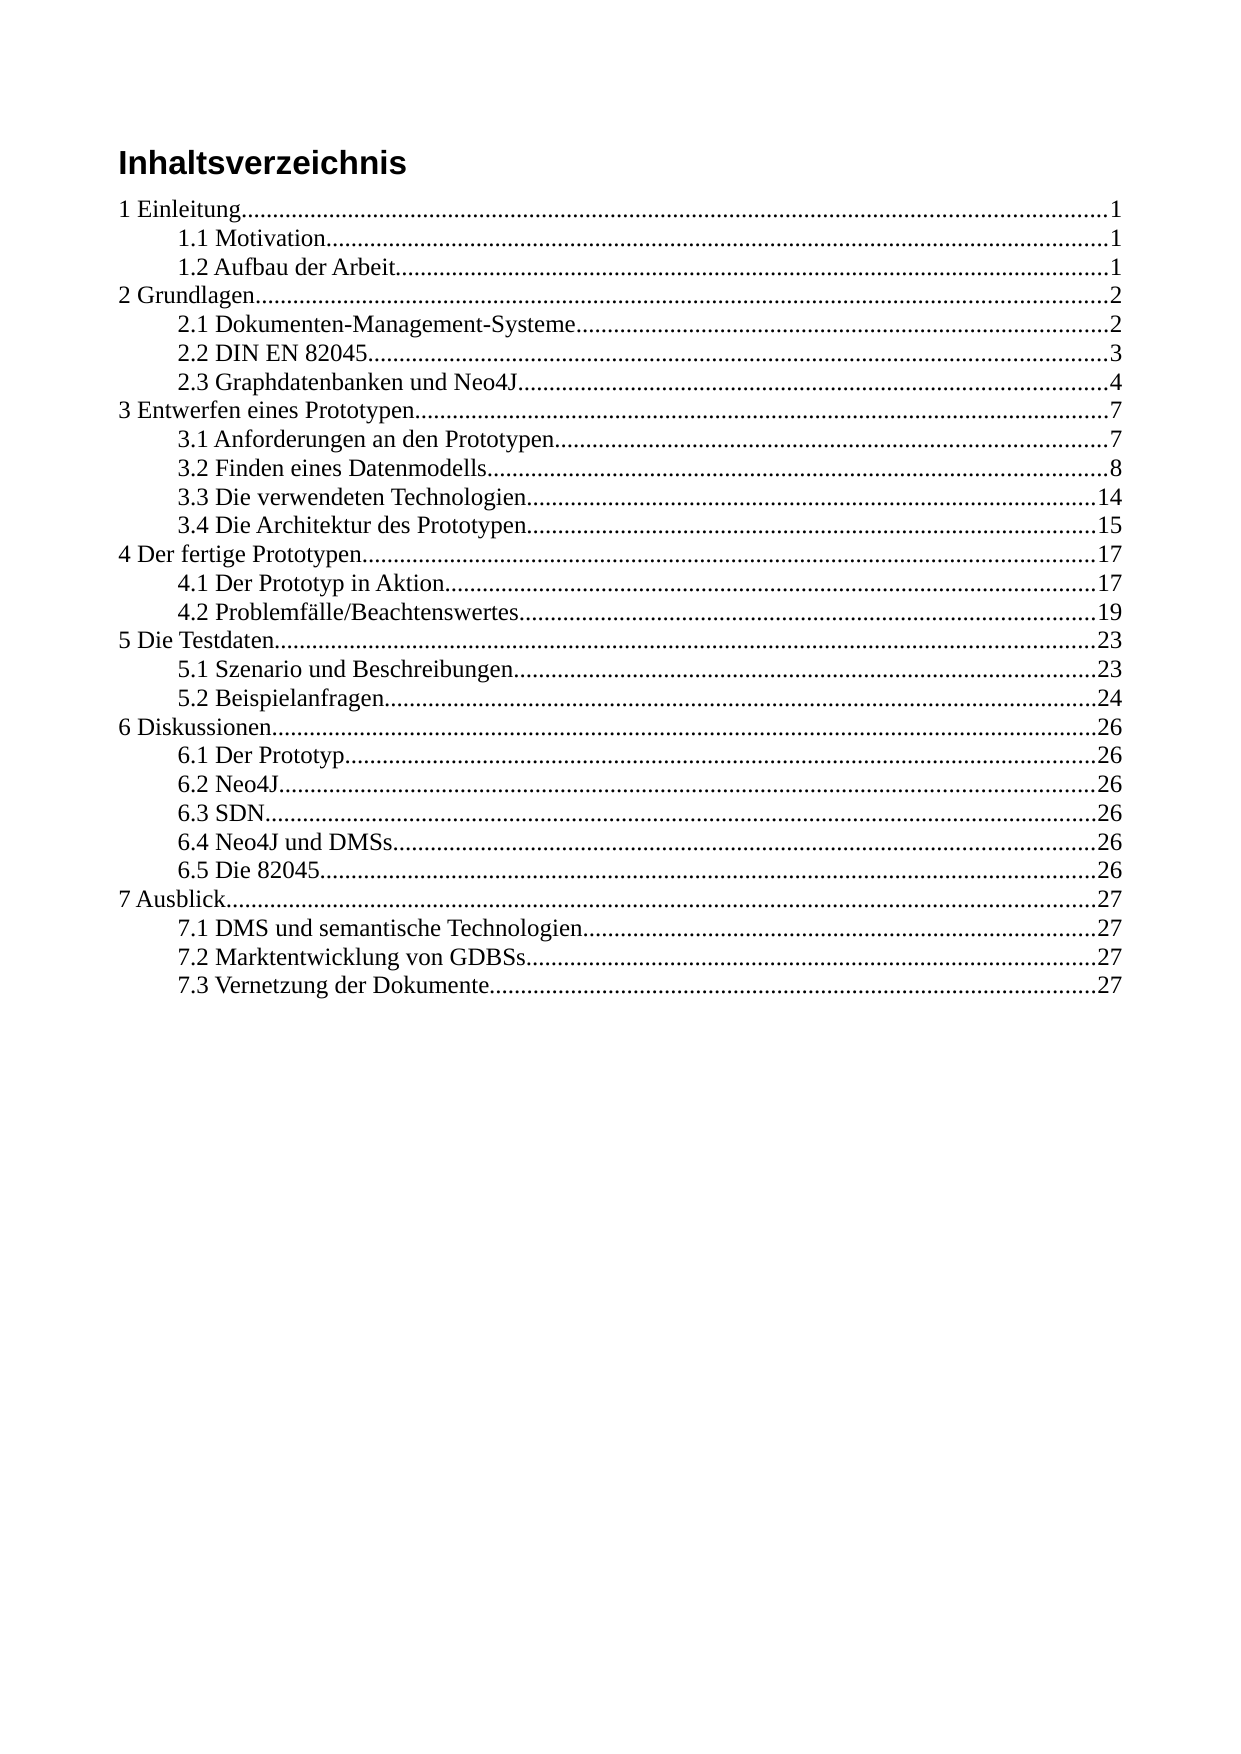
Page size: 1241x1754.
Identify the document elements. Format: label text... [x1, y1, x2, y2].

text 3 Entwerfen eines Prototypen 7 [118, 395, 1122, 424]
text 5.1 Szenario und Beschreibungen 23 [177, 654, 1122, 683]
text 2 Grundlagen 2 [118, 280, 1122, 309]
text 2.1 Dokumenten-Management-Systeme 2 [177, 309, 1122, 338]
text 3.2 Finden eines Datenmodells 8 [177, 453, 1122, 482]
text 6 Diskussionen 26 [118, 712, 1122, 740]
text 4.1 Der Prototyp in Aktion 17 [177, 568, 1122, 597]
text 7.3 Vernetzung der Dokumente 27 [177, 970, 1122, 999]
text 1.2 Aufbau der Arbeit 1 [177, 252, 1122, 280]
text 6.4 Neo4J und DMSs 26 [177, 827, 1122, 855]
text 6.5 Die 82045 26 [177, 855, 1122, 884]
text 5.2 Beispielanfragen 24 [177, 683, 1122, 712]
text 1.1 Motivation 1 [177, 223, 1122, 252]
text 7.2 Marktentwicklung von GDBSs 27 [177, 942, 1122, 970]
text 3.1 Anforderungen an den Prototypen 7 [177, 424, 1122, 453]
text 1 Einleitung 1 [118, 194, 1122, 223]
text 7 Ausblick 27 [118, 884, 1122, 913]
text 2.3 Graphdatenbanken und Neo4J 4 [177, 367, 1122, 395]
text 6.1 Der Prototyp 26 [177, 740, 1122, 769]
text 4 Der fertige Prototypen 17 [118, 539, 1122, 568]
text 6.2 Neo4J 26 [177, 769, 1122, 798]
text 7.1 DMS und semantische Technologien 27 [177, 913, 1122, 942]
text 4.2 Problemfälle/Beachtenswertes 19 [177, 597, 1122, 625]
text 3.4 Die Architektur des Prototypen 15 [177, 510, 1122, 539]
text 5 Die Testdaten 23 [118, 625, 1122, 654]
text 3.3 Die verwendeten Technologien 14 [177, 482, 1122, 510]
text 6.3 SDN 26 [177, 798, 1122, 827]
subtitle Inhaltsverzeichnis [118, 143, 1122, 182]
text 2.2 DIN EN 82045 3 [177, 338, 1122, 367]
